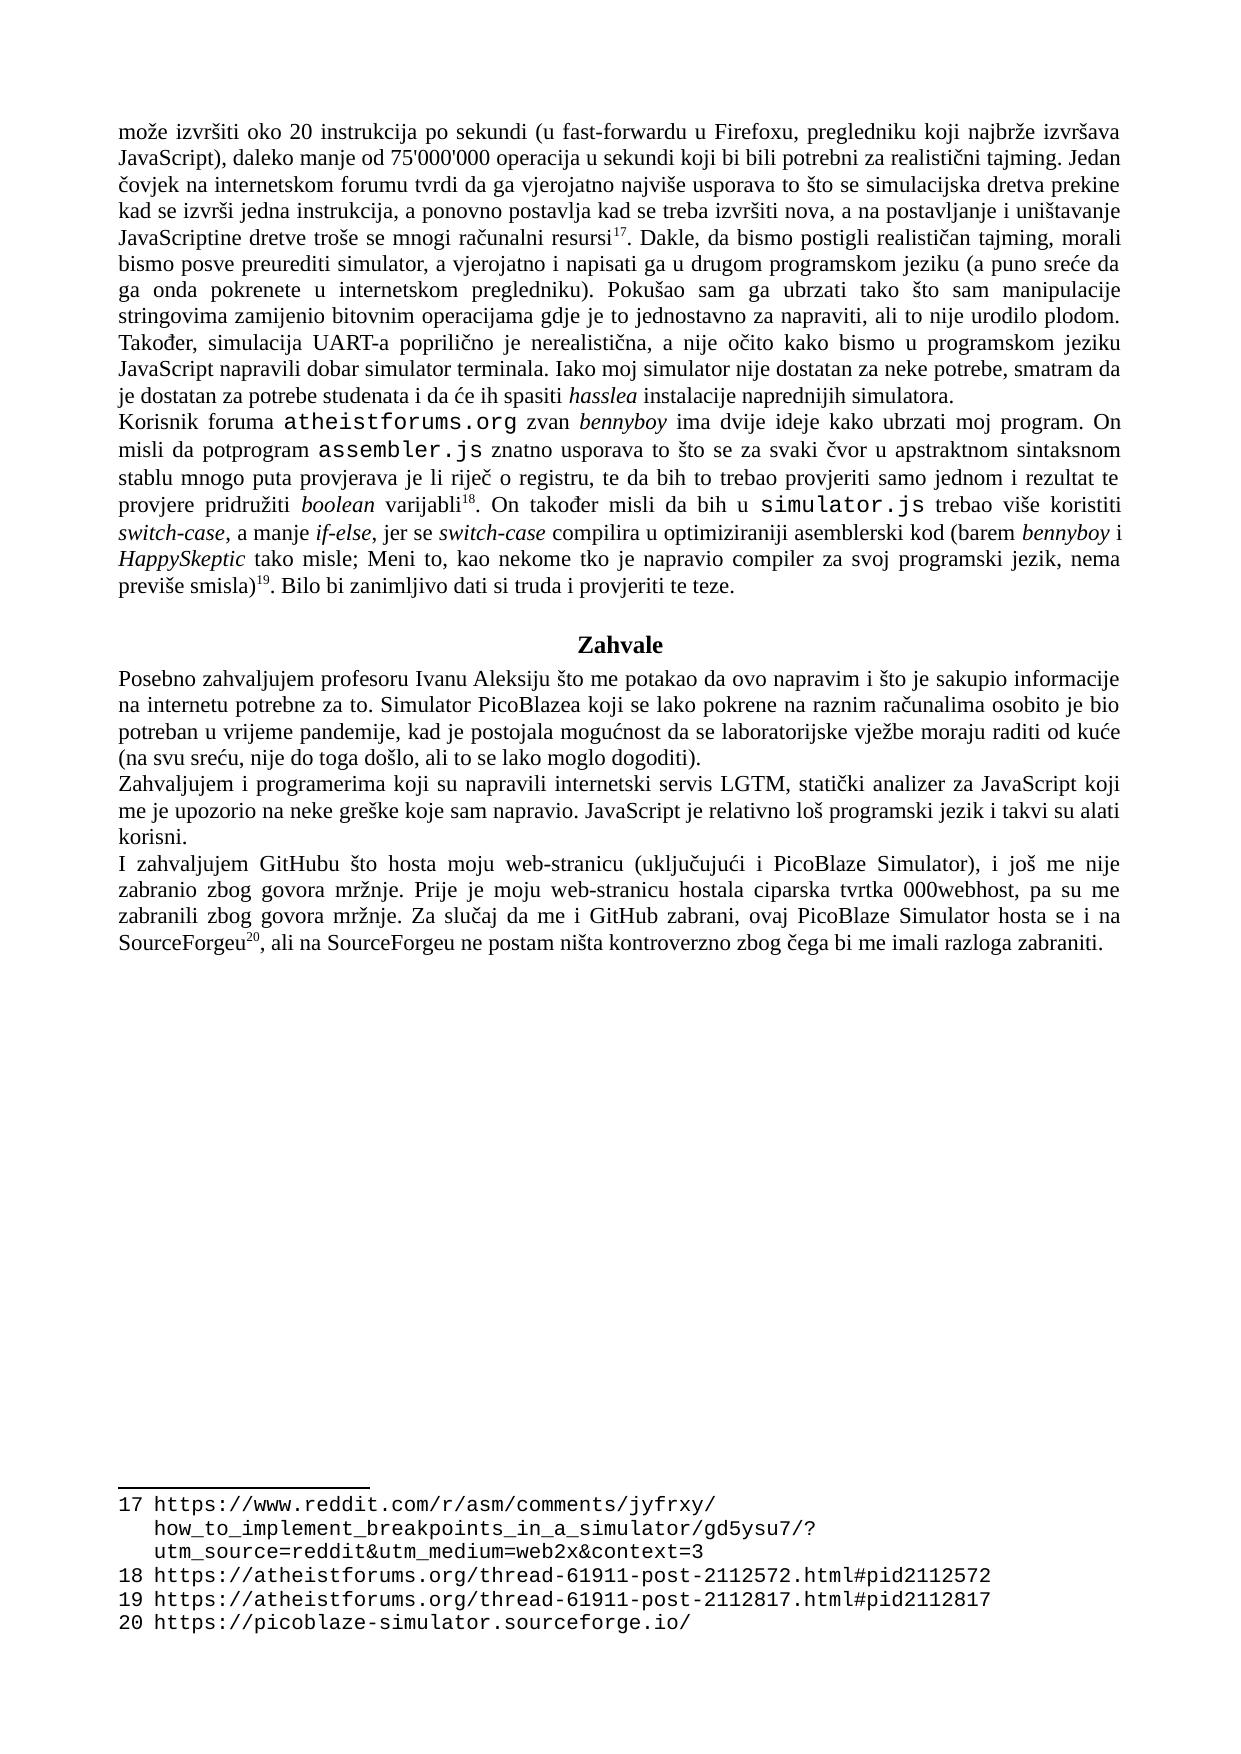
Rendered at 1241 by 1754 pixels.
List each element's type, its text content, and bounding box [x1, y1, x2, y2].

text Zahvale [118, 630, 1122, 659]
text može izvršiti oko 20 instrukcija po sekundi (u fast-forwardu u Firefoxu, pregledniku koji najbrže izvršava JavaScript), daleko manje od 75'000'000 operacija u sekundi koji bi bili potrebni za realistični tajming. Jedan čovjek na internetskom forumu tvrdi da ga vjerojatno najviše usporava to što se simulacijska dretva prekine kad se izvrši jedna instrukcija, a ponovno postavlja kad se treba izvršiti nova, a na postavljanje i uništavanje JavaScriptine dretve troše se mnogi računalni resursi. Dakle, da bismo postigli realističan tajming, morali bismo posve preurediti simulator, a vjerojatno i napisati ga u drugom programskom jeziku (a puno sreće da ga onda pokrenete u internetskom pregledniku). Pokušao sam ga ubrzati tako što sam manipulacije stringovima zamijenio bitovnim operacijama gdje je to jednostavno za napraviti, ali to nije urodilo plodom. Također, simulacija UART-a poprilično je nerealistična, a nije očito kako bismo u programskom jeziku JavaScript napravili dobar simulator terminala. Iako moj simulator nije dostatan za neke potrebe, smatram da je dostatan za potrebe studenata i da će ih spasiti hasslea instalacije naprednijih simulatora. [118, 118, 1122, 408]
text Zahvaljujem i programerima koji su napravili internetski servis LGTM, statički analizer za JavaScript koji me je upozorio na neke greške koje sam napravio. JavaScript je relativno loš programski jezik i takvi su alati korisni. [118, 771, 1122, 849]
text https://atheistforums.org/thread-61911-post-2112817.html#pid2112817 [118, 1588, 1122, 1612]
text https://picoblaze-simulator.sourceforge.io/ [118, 1612, 1122, 1636]
text Posebno zahvaljujem profesoru Ivanu Aleksiju što me potakao da ovo napravim i što je sakupio informacije na internetu potrebne za to. Simulator PicoBlazea koji se lako pokrene na raznim računalima osobito je bio potreban u vrijeme pandemije, kad je postojala mogućnost da se laboratorijske vježbe moraju raditi od kuće (na svu sreću, nije do toga došlo, ali to se lako moglo dogoditi). [118, 665, 1122, 771]
text I zahvaljujem GitHubu što hosta moju web-stranicu (uključujući i PicoBlaze Simulator), i još me nije zabranio zbog govora mržnje. Prije je moju web-stranicu hostala ciparska tvrtka 000webhost, pa su me zabranili zbog govora mržnje. Za slučaj da me i GitHub zabrani, ovaj PicoBlaze Simulator hosta se i na SourceForgeu, ali na SourceForgeu ne postam ništa kontroverzno zbog čega bi me imali razloga zabraniti. [118, 849, 1122, 955]
text https://www.reddit.com/r/asm/comments/jyfrxy/how_to_implement_breakpoints_in_a_simulator/gd5ysu7/?utm_source=reddit&utm_medium=web2x&context=3 [118, 1494, 1122, 1565]
text https://atheistforums.org/thread-61911-post-2112572.html#pid2112572 [118, 1565, 1122, 1588]
text Korisnik foruma atheistforums.org zvan bennyboy ima dvije ideje kako ubrzati moj program. On misli da potprogram assembler.js znatno usporava to što se za svaki čvor u apstraktnom sintaksnom stablu mnogo puta provjerava je li riječ o registru, te da bih to trebao provjeriti samo jednom i rezultat te provjere pridružiti boolean varijabli. On također misli da bih u simulator.js trebao više koristiti switch-case, a manje if-else, jer se switch-case compilira u optimiziraniji asemblerski kod (barem bennyboy i HappySkeptic tako misle; Meni to, kao nekome tko je napravio compiler za svoj programski jezik, nema previše smisla). Bilo bi zanimljivo dati si truda i provjeriti te teze. [118, 408, 1122, 598]
